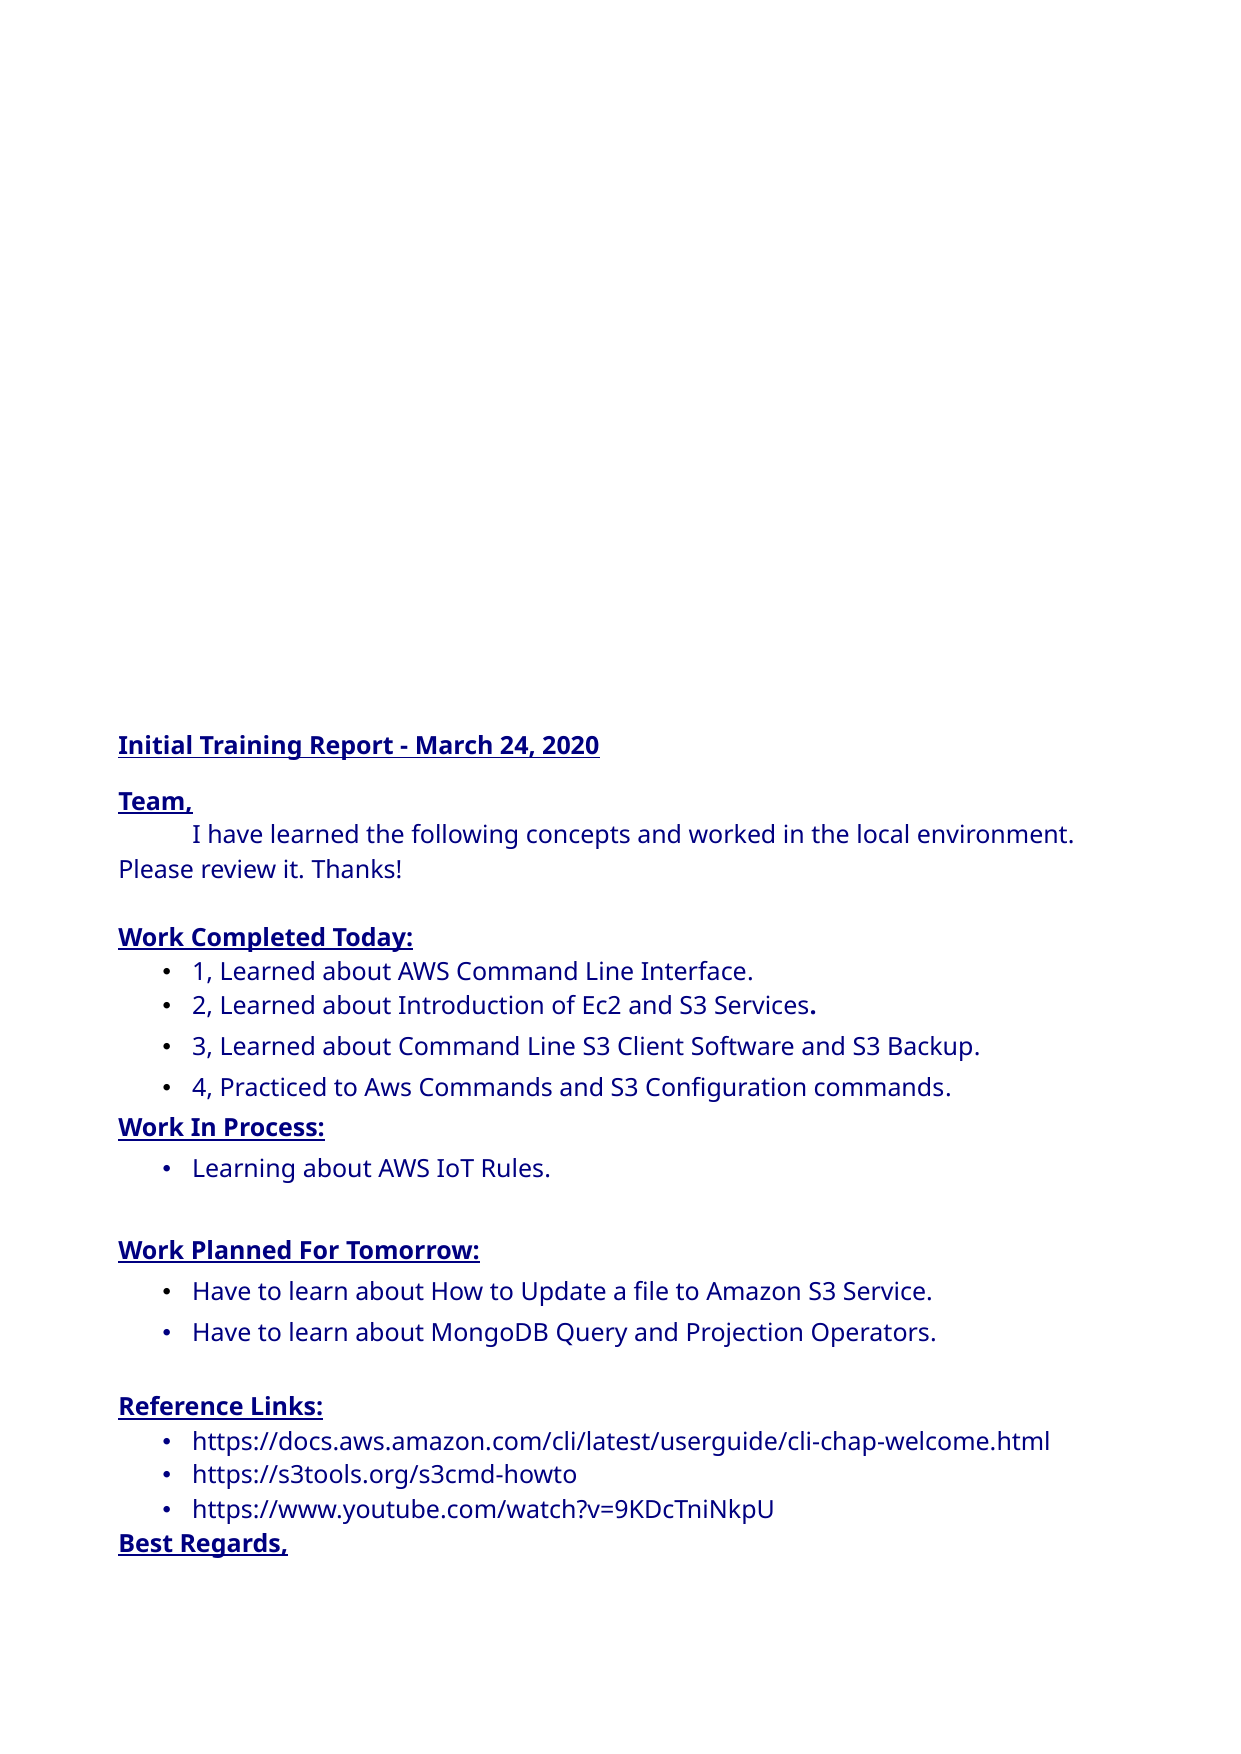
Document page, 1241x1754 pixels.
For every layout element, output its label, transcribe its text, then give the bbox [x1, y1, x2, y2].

text Initial Training Report - March 24, 2020 [118, 728, 1122, 762]
text Team, [118, 783, 1122, 817]
text Work Planned For Tomorrow: [118, 1232, 1122, 1267]
list https://www.youtube.com/watch?v=9KDcTniNkpU [162, 1491, 1122, 1525]
text Reference Links: [118, 1389, 1122, 1423]
text I have learned the following concepts and worked in the local environment. Please review it. Thanks! [118, 817, 1122, 885]
list 3, Learned about Command Line S3 Client Software and S3 Backup. [162, 1028, 1122, 1062]
list 1, Learned about AWS Command Line Interface. [162, 953, 1122, 987]
list https://docs.aws.amazon.com/cli/latest/userguide/cli-chap-welcome.html [162, 1423, 1122, 1457]
list Have to learn about How to Update a file to Amazon S3 Service. [162, 1273, 1122, 1307]
list 2, Learned about Introduction of Ec2 and S3 Services. [162, 987, 1122, 1022]
text Best Regards, [118, 1525, 1122, 1559]
list Learning about AWS IoT Rules. [162, 1151, 1122, 1185]
text Work In Process: [118, 1110, 1122, 1144]
list https://s3tools.org/s3cmd-howto [162, 1457, 1122, 1491]
list Have to learn about MongoDB Query and Projection Operators. [162, 1314, 1122, 1348]
text Work Completed Today: [118, 919, 1122, 953]
list 4, Practiced to Aws Commands and S3 Configuration commands. [162, 1069, 1122, 1103]
